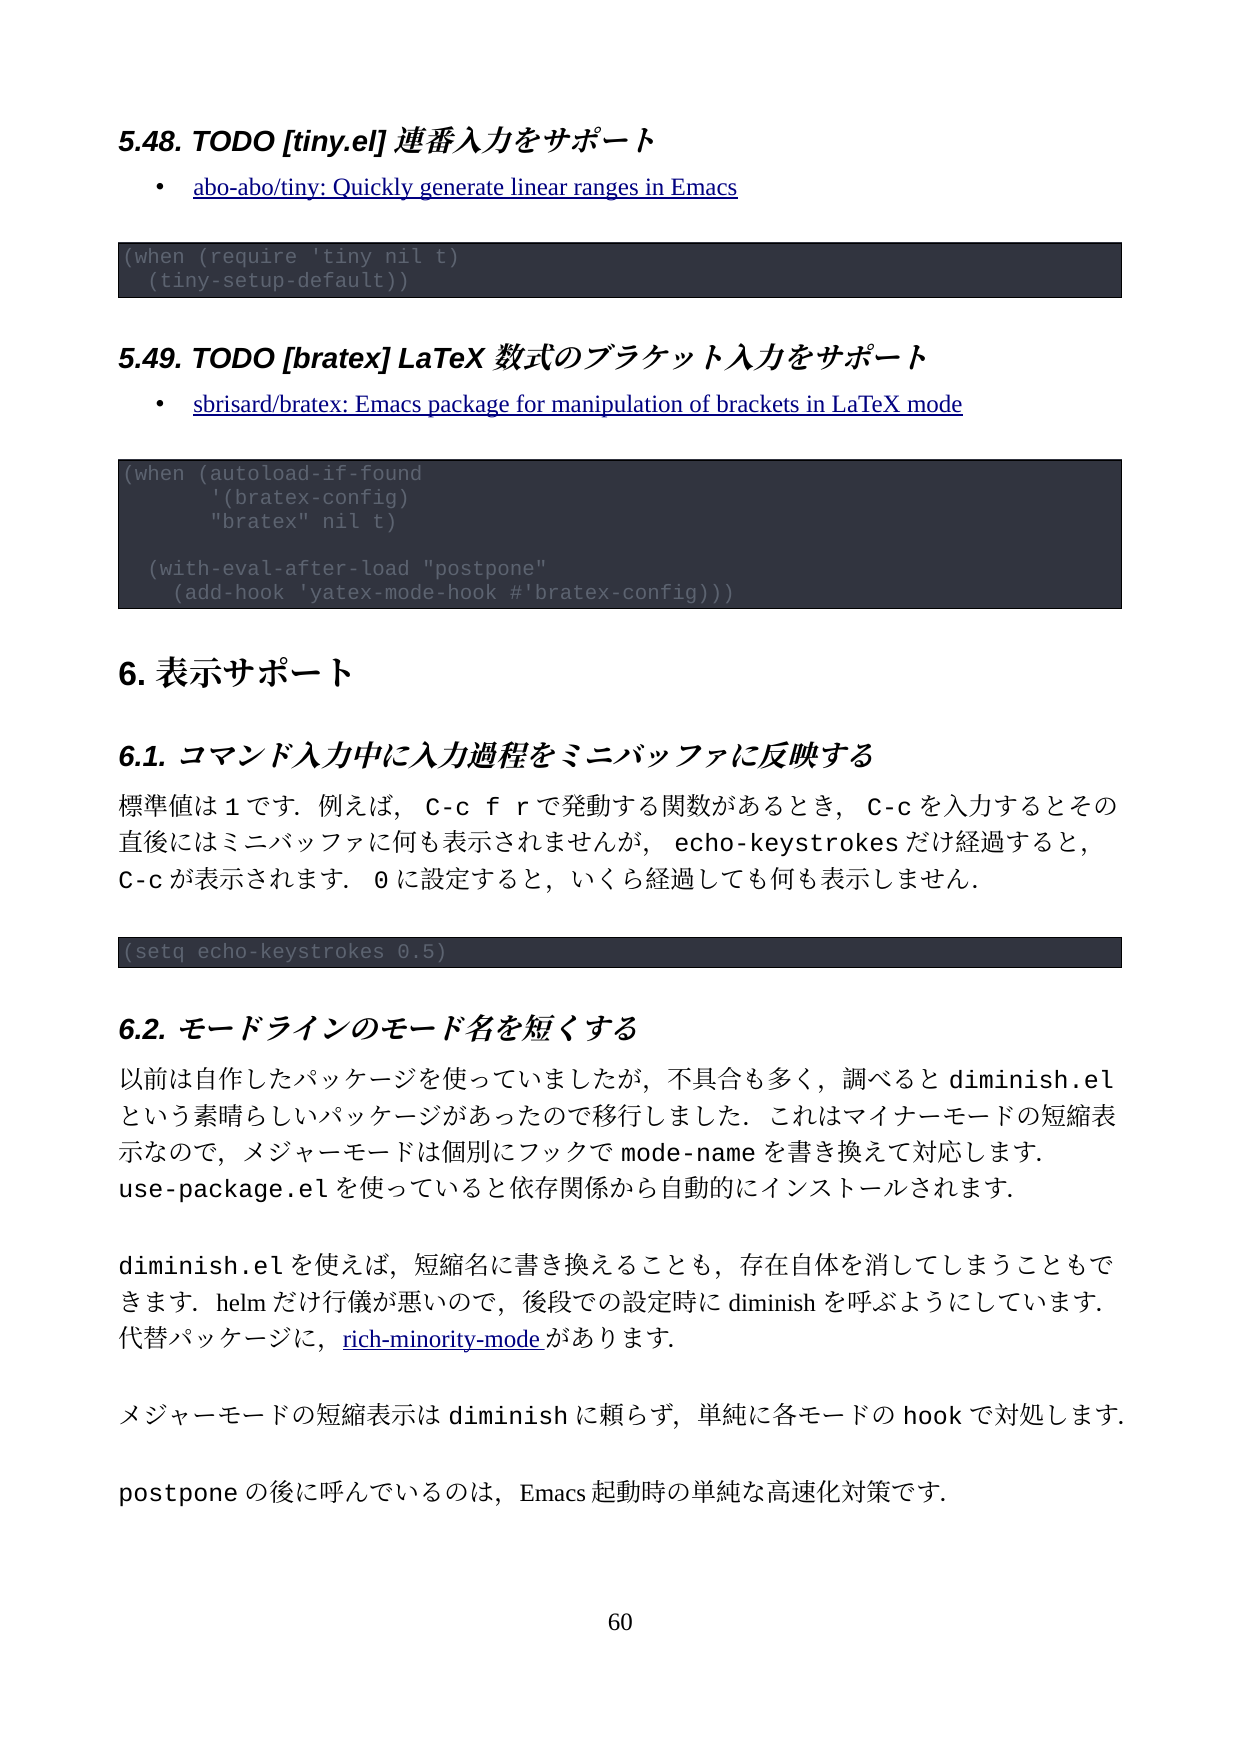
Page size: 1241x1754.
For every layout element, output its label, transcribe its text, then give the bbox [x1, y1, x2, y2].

text diminish.el を使えば，短縮名に書き換えることも，存在自体を消してしまうこともできます．helm だけ行儀が悪いので，後段での設定時に diminish を呼ぶようにしています．代替パッケージに，rich-minority-modeがあります． [118, 1246, 1122, 1383]
subtitle TODO [tiny.el] 連番入力をサポート [118, 118, 1122, 160]
subtitle モードラインのモード名を短くする [118, 1006, 1122, 1048]
text (setq echo-keystrokes 0.5) [119, 938, 1121, 967]
text (when (require 'tiny nil t) [119, 244, 1121, 266]
text メジャーモードの短縮表示は diminish に頼らず，単純に各モードの hook で対処します． [118, 1395, 1122, 1460]
list sbrisard/bratex: Emacs package for manipulation of brackets in LaTeX mode [156, 389, 1122, 447]
subtitle TODO [bratex] LaTeX 数式のブラケット入力をサポート [118, 335, 1122, 377]
text (tiny-setup-default)) [119, 266, 1121, 297]
subtitle コマンド入力中に入力過程をミニバッファに反映する [118, 732, 1122, 774]
text (add-hook 'yatex-mode-hook #'bratex-config))) [119, 578, 1121, 608]
text 標準値は 1 です．例えば， C-c f r で発動する関数があるとき， C-c を入力するとその直後にはミニバッファに何も表示されませんが， echo-keystrokes だけ経過すると， C-c が表示されます． 0 に設定すると，いくら経過しても何も表示しません． [118, 787, 1122, 924]
subtitle 表示サポート [118, 647, 1122, 695]
text (when (autoload-if-found [119, 461, 1121, 483]
list abo-abo/tiny: Quickly generate linear ranges in Emacs [156, 172, 1122, 230]
text 以前は自作したパッケージを使っていましたが，不具合も多く，調べると diminish.el という素晴らしいパッケージがあったので移行しました．これはマイナーモードの短縮表示なので，メジャーモードは個別にフックで mode-name を書き換えて対応します． use-package.el を使っていると依存関係から自動的にインストールされます． [118, 1060, 1122, 1233]
text '(bratex-config) [119, 483, 1121, 507]
text postpone の後に呼んでいるのは，Emacs起動時の単純な高速化対策です． [118, 1473, 1122, 1538]
text (with-eval-after-load "postpone" [119, 554, 1121, 578]
text "bratex" nil t) [119, 507, 1121, 530]
